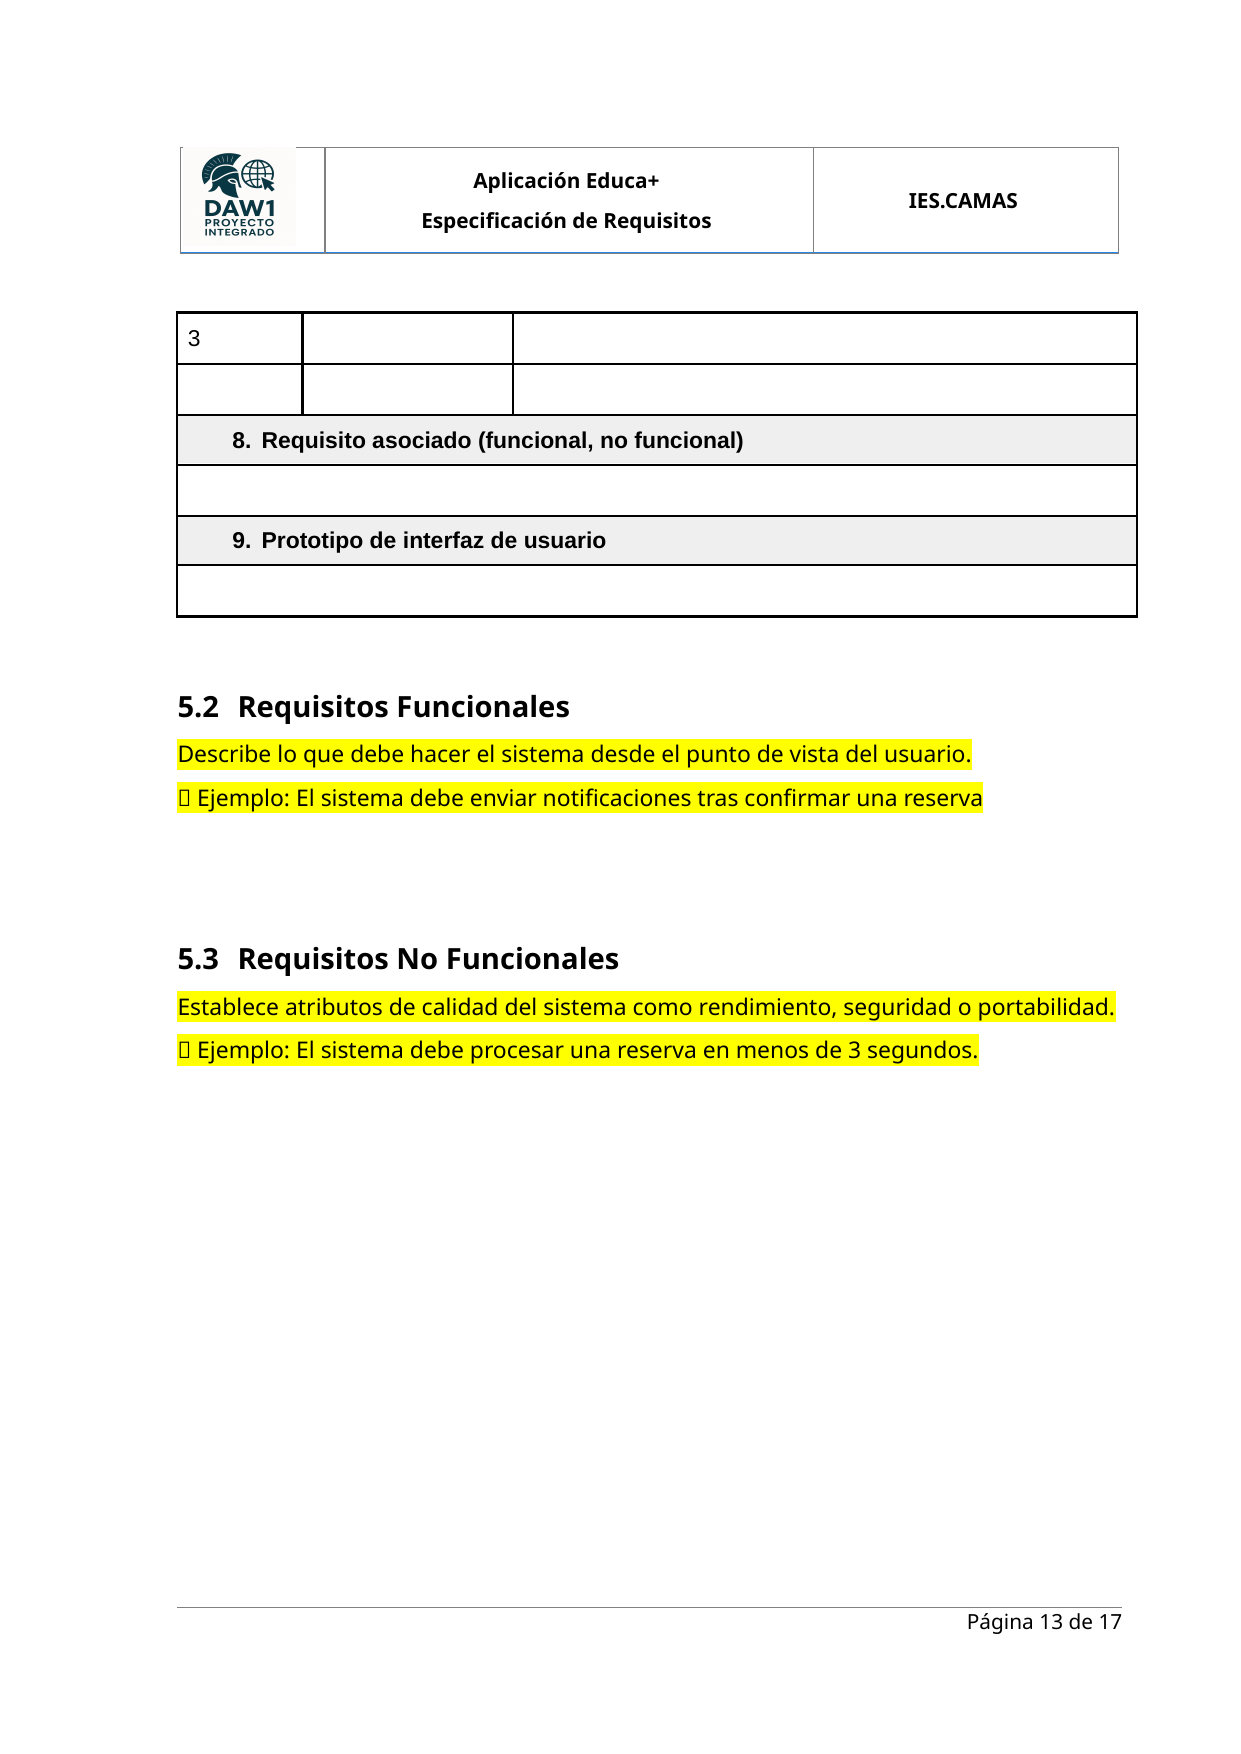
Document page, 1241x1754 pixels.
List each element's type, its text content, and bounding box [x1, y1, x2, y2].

subtitle Requisitos Funcionales [177, 686, 1122, 726]
table_cell [514, 365, 1136, 414]
table_cell Requisito asociado (funcional, no funcional) [178, 416, 1136, 463]
text Establece atributos de calidad del sistema como rendimiento, seguridad o portabilidad. [177, 991, 1122, 1022]
table_cell Prototipo de interfaz de usuario [178, 517, 1136, 564]
table_cell [514, 314, 1136, 363]
table_cell [178, 466, 1136, 515]
table_cell 3 [178, 314, 301, 363]
subtitle Requisitos No Funcionales [177, 938, 1122, 978]
table_cell [178, 566, 1136, 615]
text Describe lo que debe hacer el sistema desde el punto de vista del usuario. [177, 738, 1122, 770]
text 🔹 Ejemplo: El sistema debe procesar una reserva en menos de 3 segundos. [177, 1034, 1122, 1066]
table_cell [304, 314, 512, 363]
table_cell [178, 365, 301, 414]
text 🔹 Ejemplo: El sistema debe enviar notificaciones tras confirmar una reserva [177, 782, 1122, 813]
table_cell [304, 365, 512, 414]
picture [183, 147, 296, 246]
